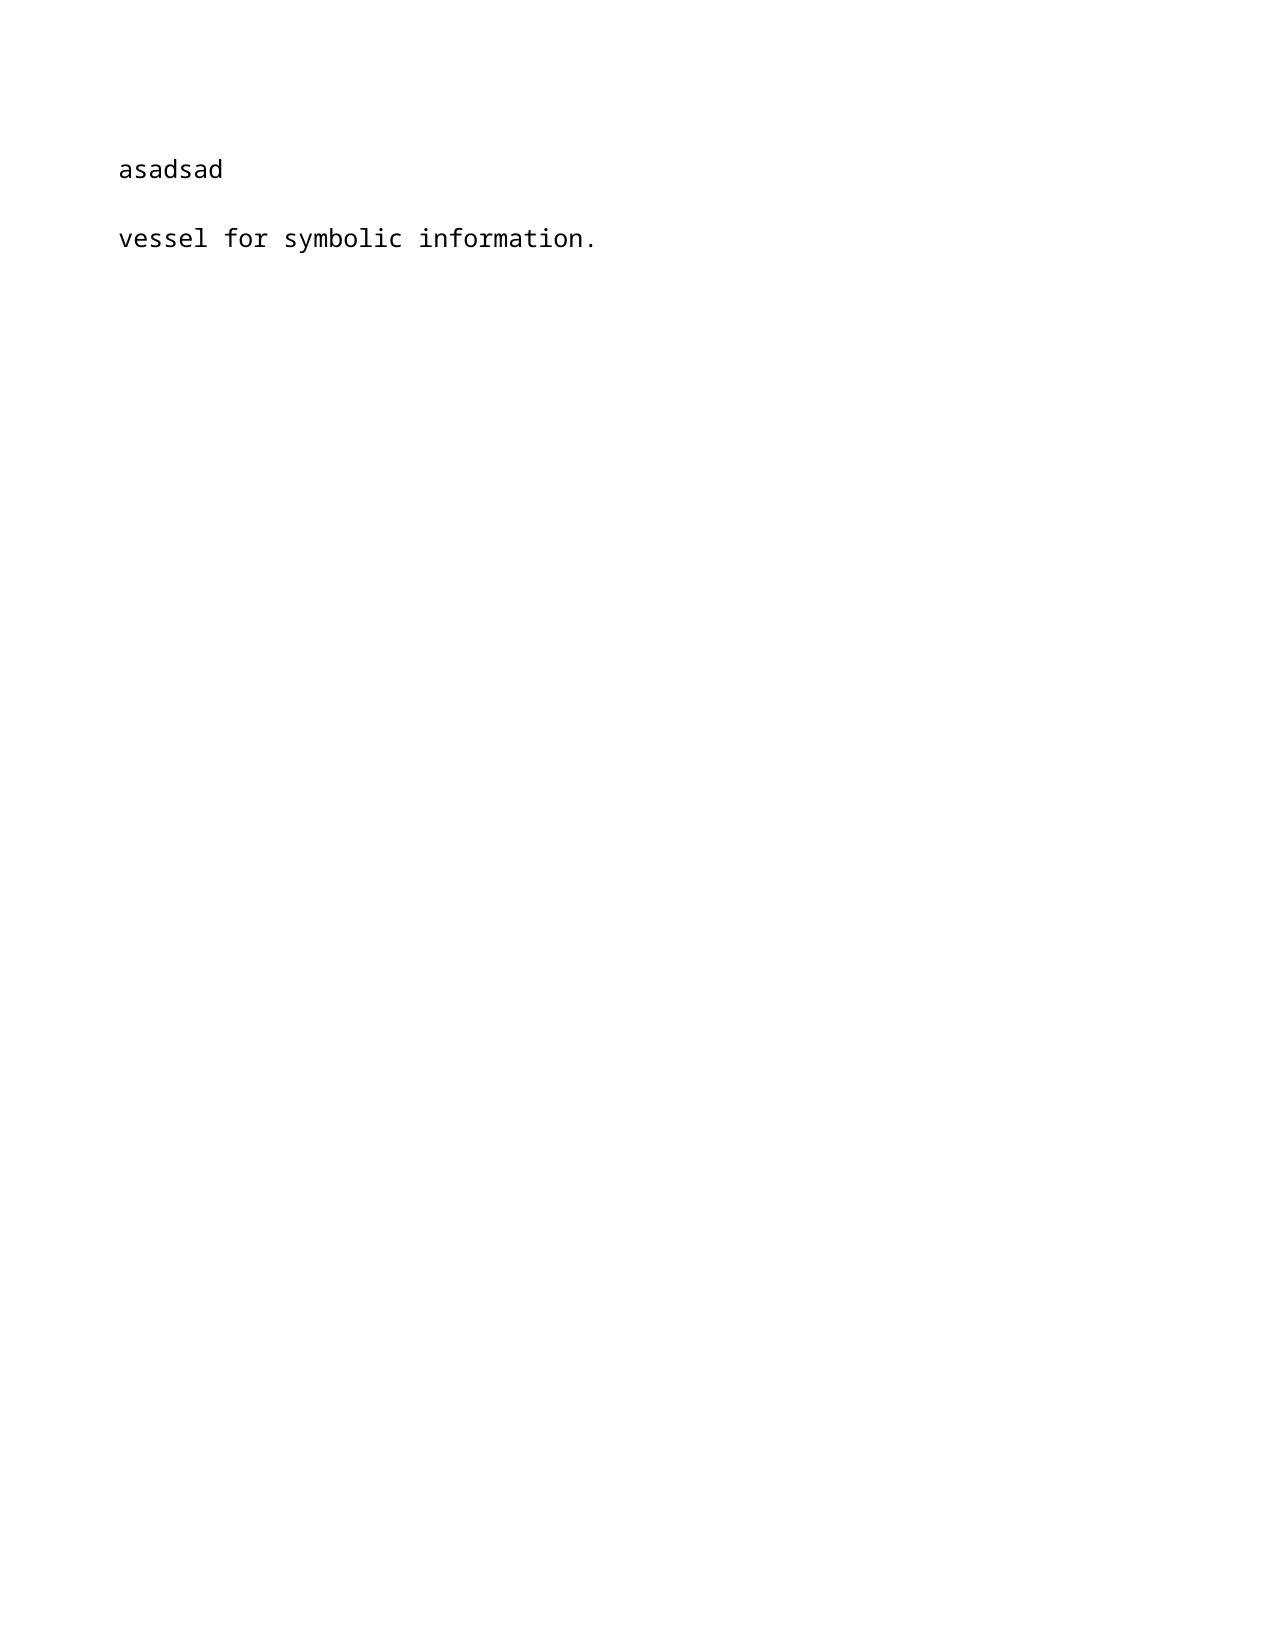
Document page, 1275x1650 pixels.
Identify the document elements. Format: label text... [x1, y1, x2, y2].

text asadsad [118, 152, 1157, 186]
text vessel for symbolic information. [118, 220, 1157, 254]
